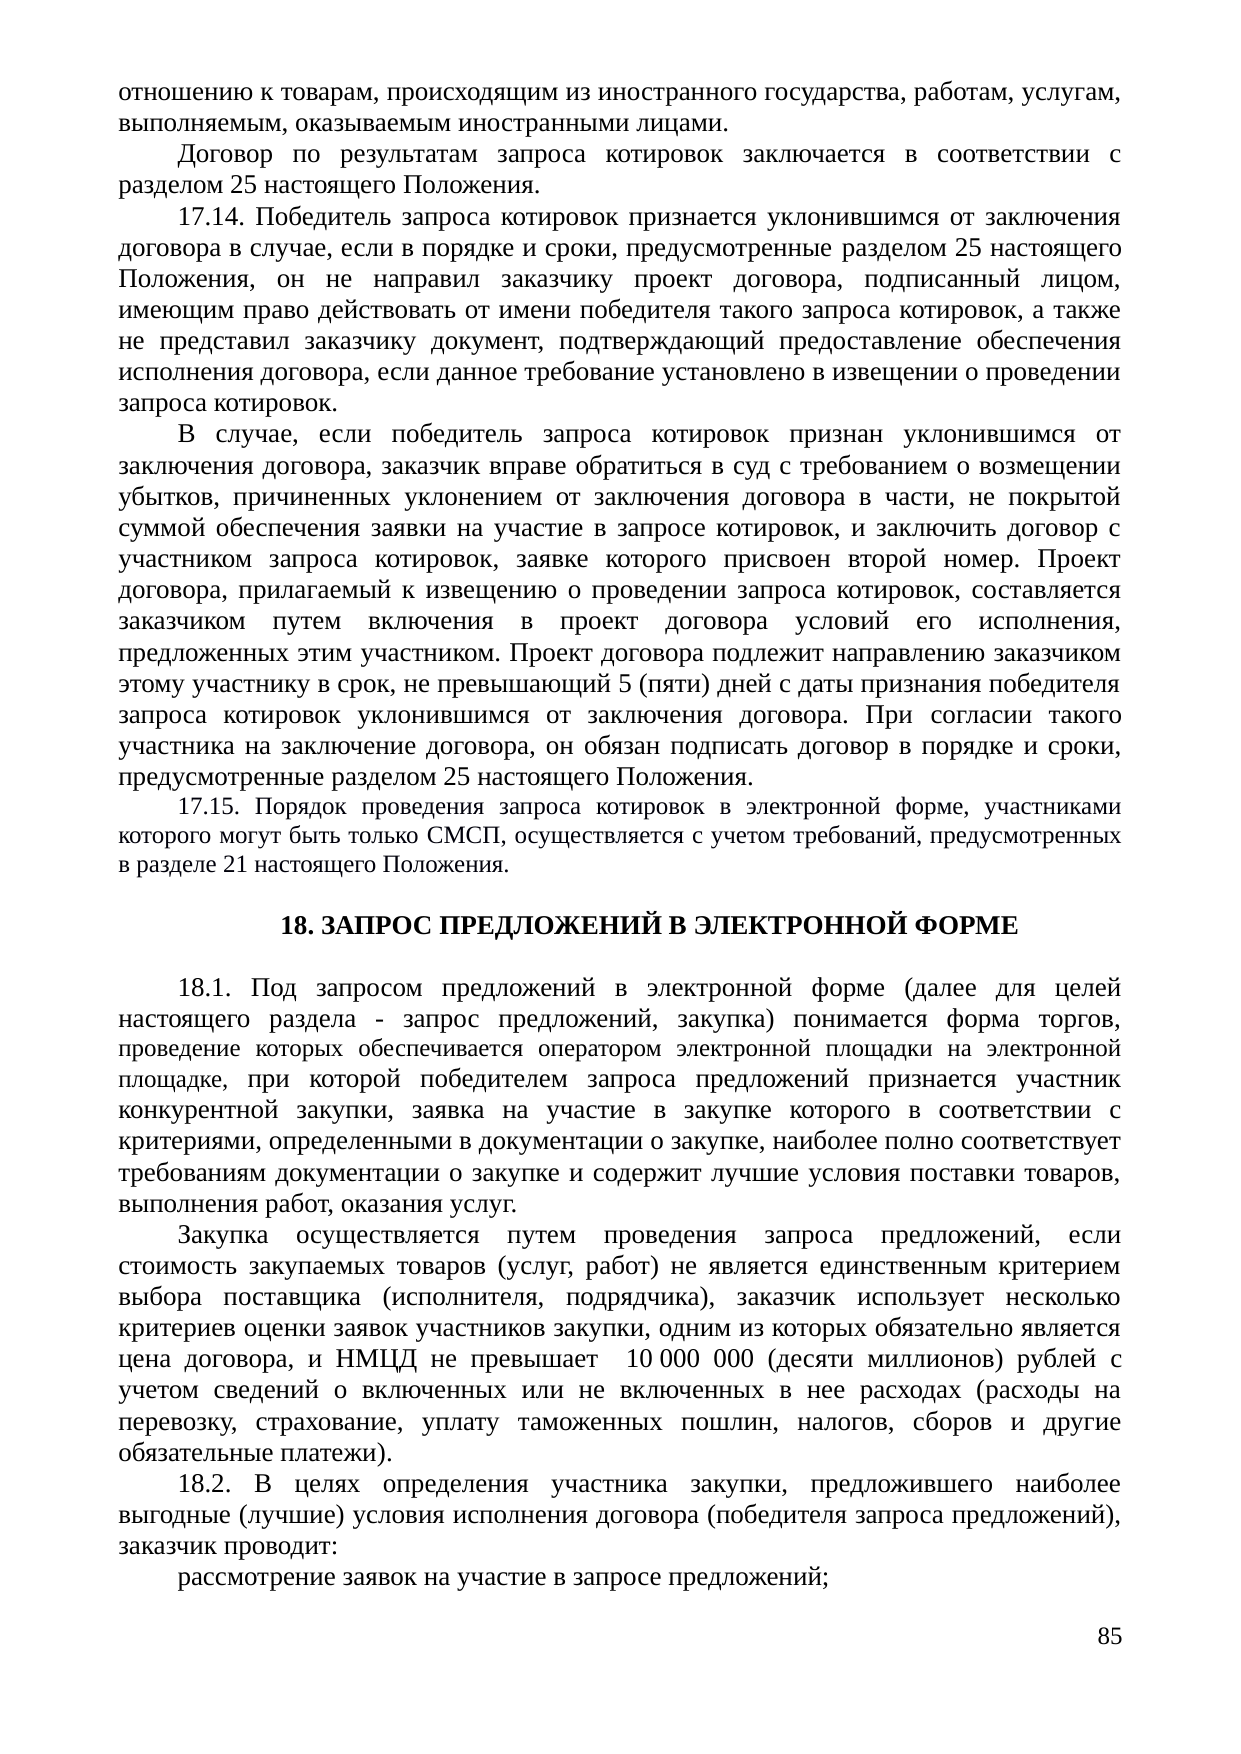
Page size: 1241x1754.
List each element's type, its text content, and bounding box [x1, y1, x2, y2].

text 18.1. Под запросом предложений в электронной форме (далее для целей настоящего раздела - запрос предложений, закупка) понимается форма торгов, проведение которых обеспечивается оператором электронной площадки на электронной площадке, при которой победителем запроса предложений признается участник конкурентной закупки, заявка на участие в закупке которого в соответствии с критериями, определенными в документации о закупке, наиболее полно соответствует требованиям документации о закупке и содержит лучшие условия поставки товаров, выполнения работ, оказания услуг. [118, 971, 1122, 1218]
text В случае, если победитель запроса котировок признан уклонившимся от заключения договора, заказчик вправе обратиться в суд с требованием о возмещении убытков, причиненных уклонением от заключения договора в части, не покрытой суммой обеспечения заявки на участие в запросе котировок, и заключить договор с участником запроса котировок, заявке которого присвоен второй номер. Проект договора, прилагаемый к извещению о проведении запроса котировок, составляется заказчиком путем включения в проект договора условий его исполнения, предложенных этим участником. Проект договора подлежит направлению заказчиком этому участнику в срок, не превышающий 5 (пяти) дней с даты признания победителя запроса котировок уклонившимся от заключения договора. При согласии такого участника на заключение договора, он обязан подписать договор в порядке и сроки, предусмотренные разделом 25 настоящего Положения. [118, 418, 1122, 791]
text 18.2. В целях определения участника закупки, предложившего наиболее выгодные (лучшие) условия исполнения договора (победителя запроса предложений), заказчик проводит: [118, 1467, 1122, 1561]
text 18. ЗАПРОС ПРЕДЛОЖЕНИЙ В ЭЛЕКТРОННОЙ ФОРМЕ [118, 909, 1122, 940]
text Закупка осуществляется путем проведения запроса предложений, если стоимость закупаемых товаров (услуг, работ) не является единственным критерием выбора поставщика (исполнителя, подрядчика), заказчик использует несколько критериев оценки заявок участников закупки, одним из которых обязательно является цена договора, и НМЦД не превышает 10 000 000 (десяти миллионов) рублей с учетом сведений о включенных или не включенных в нее расходах (расходы на перевозку, страхование, уплату таможенных пошлин, налогов, сборов и другие обязательные платежи). [118, 1218, 1122, 1467]
text 17.15. Порядок проведения запроса котировок в электронной форме, участниками которого могут быть только СМСП, осуществляется с учетом требований, предусмотренных в разделе 21 настоящего Положения. [118, 791, 1122, 878]
text Договор по результатам запроса котировок заключается в соответствии с разделом 25 настоящего Положения. [118, 137, 1122, 199]
text отношению к товарам, происходящим из иностранного государства, работам, услугам, выполняемым, оказываемым иностранными лицами. [118, 75, 1122, 137]
text рассмотрение заявок на участие в запросе предложений; [118, 1561, 1122, 1592]
text 17.14. Победитель запроса котировок признается уклонившимся от заключения договора в случае, если в порядке и сроки, предусмотренные разделом 25 настоящего Положения, он не направил заказчику проект договора, подписанный лицом, имеющим право действовать от имени победителя такого запроса котировок, а также не представил заказчику документ, подтверждающий предоставление обеспечения исполнения договора, если данное требование установлено в извещении о проведении запроса котировок. [118, 199, 1122, 418]
